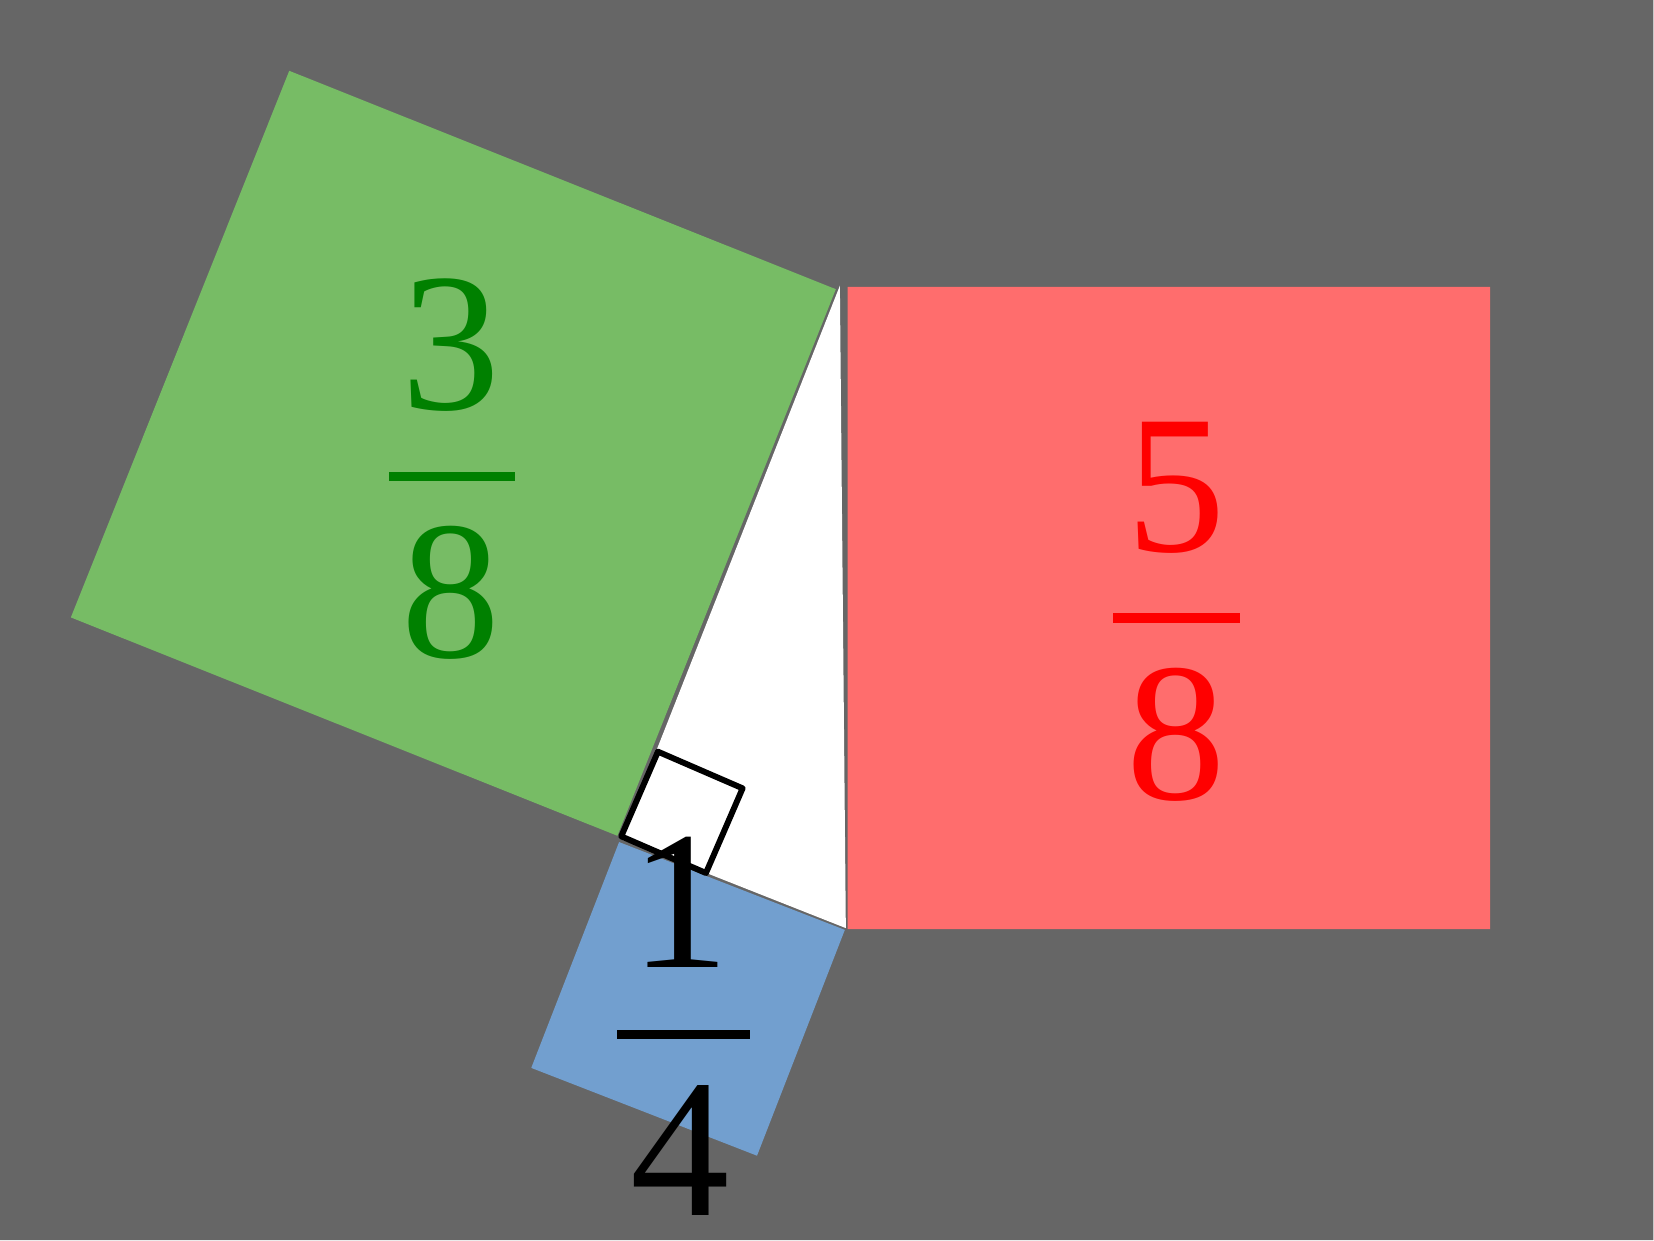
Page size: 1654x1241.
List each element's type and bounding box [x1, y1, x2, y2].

chart [327, 236, 567, 706]
chart [1051, 377, 1293, 848]
text_box [0, 0, 1654, 1241]
text_box [644, 757, 738, 794]
chart [555, 794, 803, 1241]
